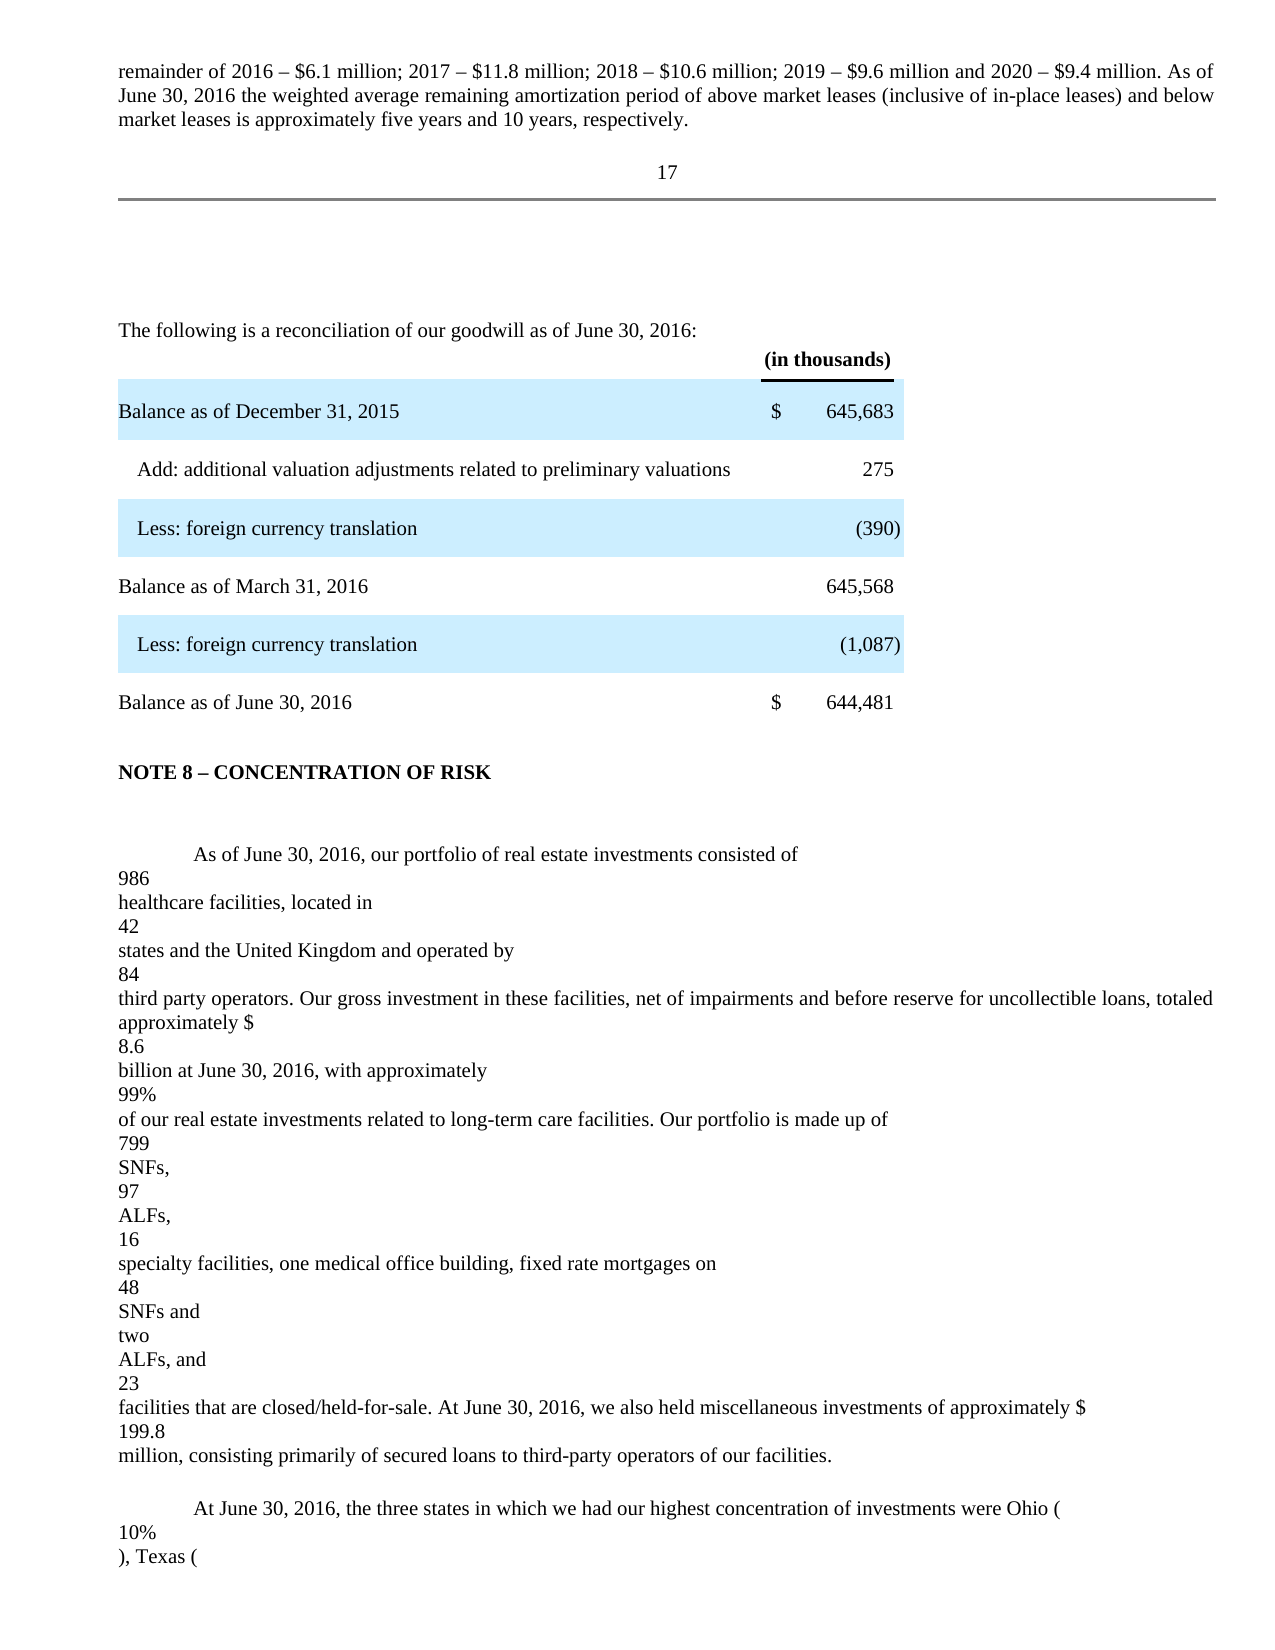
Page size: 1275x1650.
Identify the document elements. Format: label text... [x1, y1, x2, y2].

text 42 [118, 914, 1216, 938]
text 10% [118, 1520, 1216, 1544]
table_cell 644,481 [781, 673, 894, 731]
text states and the United Kingdom and operated by [118, 938, 1216, 962]
text 99% [118, 1082, 1216, 1106]
table_cell [894, 379, 904, 440]
text million, consisting primarily of secured loans to third-party operators of our facilities. [118, 1443, 1216, 1467]
table_header [894, 342, 904, 379]
text SNFs, [118, 1154, 1216, 1179]
text 84 [118, 962, 1216, 986]
text billion at June 30, 2016, with approximately [118, 1058, 1216, 1082]
text 199.8 [118, 1419, 1216, 1443]
table_cell [761, 499, 781, 557]
text healthcare facilities, located in [118, 890, 1216, 914]
text remainder of 2016 – $6.1 million; 2017 – $11.8 million; 2018 – $10.6 million; 2019 – $9.6 million and 2020 – $9.4 million. As of June 30, 2016 the weighted average remaining amortization period of above market leases (inclusive of in-place leases) and below market leases is approximately five years and 10 years, respectively. [118, 59, 1216, 131]
text 97 [118, 1179, 1216, 1203]
text At June 30, 2016, the three states in which we had our highest concentration of investments were Ohio ( [118, 1496, 1216, 1520]
text ALFs, and [118, 1347, 1216, 1371]
table_cell 645,568 [781, 557, 894, 615]
text SNFs and [118, 1299, 1216, 1323]
text 17 [118, 160, 1216, 184]
text ), Texas ( [118, 1544, 1216, 1568]
text As of June 30, 2016, our portfolio of real estate investments consisted of [118, 842, 1216, 866]
text 8.6 [118, 1034, 1216, 1058]
text ALFs, [118, 1203, 1216, 1227]
text facilities that are closed/held-for-sale. At June 30, 2016, we also held miscellaneous investments of approximately $ [118, 1395, 1216, 1419]
text 48 [118, 1275, 1216, 1299]
table_cell [894, 557, 904, 615]
table_cell Balance as of June 30, 2016 [118, 673, 759, 731]
table_cell ) [894, 615, 904, 673]
text 799 [118, 1131, 1216, 1154]
table_cell [894, 440, 904, 498]
table_cell 275 [781, 440, 894, 498]
table_cell Add: additional valuation adjustments related to preliminary valuations [118, 440, 759, 498]
table_cell 645,683 [781, 382, 894, 440]
table_cell [761, 440, 781, 498]
table_cell Less: foreign currency translation [118, 615, 759, 673]
table_cell [761, 557, 781, 615]
table_cell ) [894, 499, 904, 557]
text 16 [118, 1227, 1216, 1251]
table_header (in thousands) [761, 342, 894, 379]
text specialty facilities, one medical office building, fixed rate mortgages on [118, 1251, 1216, 1275]
text 23 [118, 1371, 1216, 1395]
table_cell Balance as of December 31, 2015 [118, 379, 759, 440]
text two [118, 1323, 1216, 1347]
text third party operators. Our gross investment in these facilities, net of impairments and before reserve for uncollectible loans, totaled approximately $ [118, 986, 1216, 1034]
table_cell [894, 673, 904, 731]
table_cell Less: foreign currency translation [118, 499, 759, 557]
table_cell [761, 615, 781, 673]
table_cell Balance as of March 31, 2016 [118, 557, 759, 615]
text 986 [118, 866, 1216, 890]
table_cell (1,087 [781, 615, 894, 673]
text of our real estate investments related to long-term care facilities. Our portfolio is made up of [118, 1106, 1216, 1131]
text The following is a reconciliation of our goodwill as of June 30, 2016: [118, 318, 1216, 342]
table_cell $ [761, 382, 781, 440]
table_header [118, 342, 759, 379]
table_cell (390 [781, 499, 894, 557]
table_cell $ [761, 673, 781, 731]
text NOTE 8 – CONCENTRATION OF RISK [118, 760, 1216, 784]
